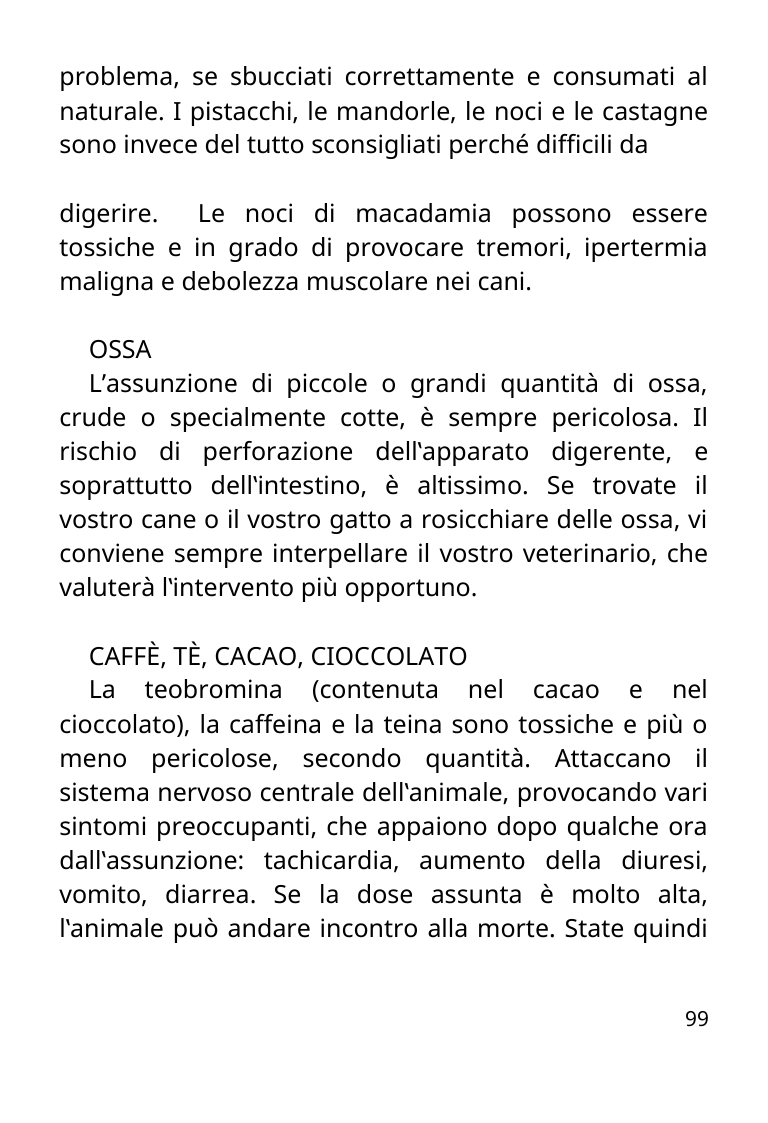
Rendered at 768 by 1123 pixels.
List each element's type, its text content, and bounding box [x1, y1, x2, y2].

text La teobromina (contenuta nel cacao e nel cioccolato), la caffeina e la teina sono tossiche e più o meno pericolose, secondo quantità. Attaccano il sistema nervoso centrale dell‛animale, provocando vari sintomi preoccupanti, che appaiono dopo qualche ora dall‛assunzione: tachicardia, aumento della diuresi, vomito, diarrea. Se la dose assunta è molto alta, l‛animale può andare incontro alla morte. State quindi [59, 672, 709, 945]
text L’assunzione di piccole o grandi quantità di ossa, crude o specialmente cotte, è sempre pericolosa. Il rischio di perforazione dell‛apparato digerente, e soprattutto dell‛intestino, è altissimo. Se trovate il vostro cane o il vostro gatto a rosicchiare delle ossa, vi conviene sempre interpellare il vostro veterinario, che valuterà l‛intervento più opportuno. [59, 366, 709, 604]
text problema, se sbucciati correttamente e consumati al naturale. I pistacchi, le mandorle, le noci e le castagne sono invece del tutto sconsigliati perché difficili da [59, 59, 709, 161]
text Ossa [59, 332, 709, 366]
text digerire. Le noci di macadamia possono essere tossiche e in grado di provocare tremori, ipertermia maligna e debolezza muscolare nei cani. [59, 195, 709, 297]
text Caffè, tè, cacao, cioccolato [59, 638, 709, 672]
